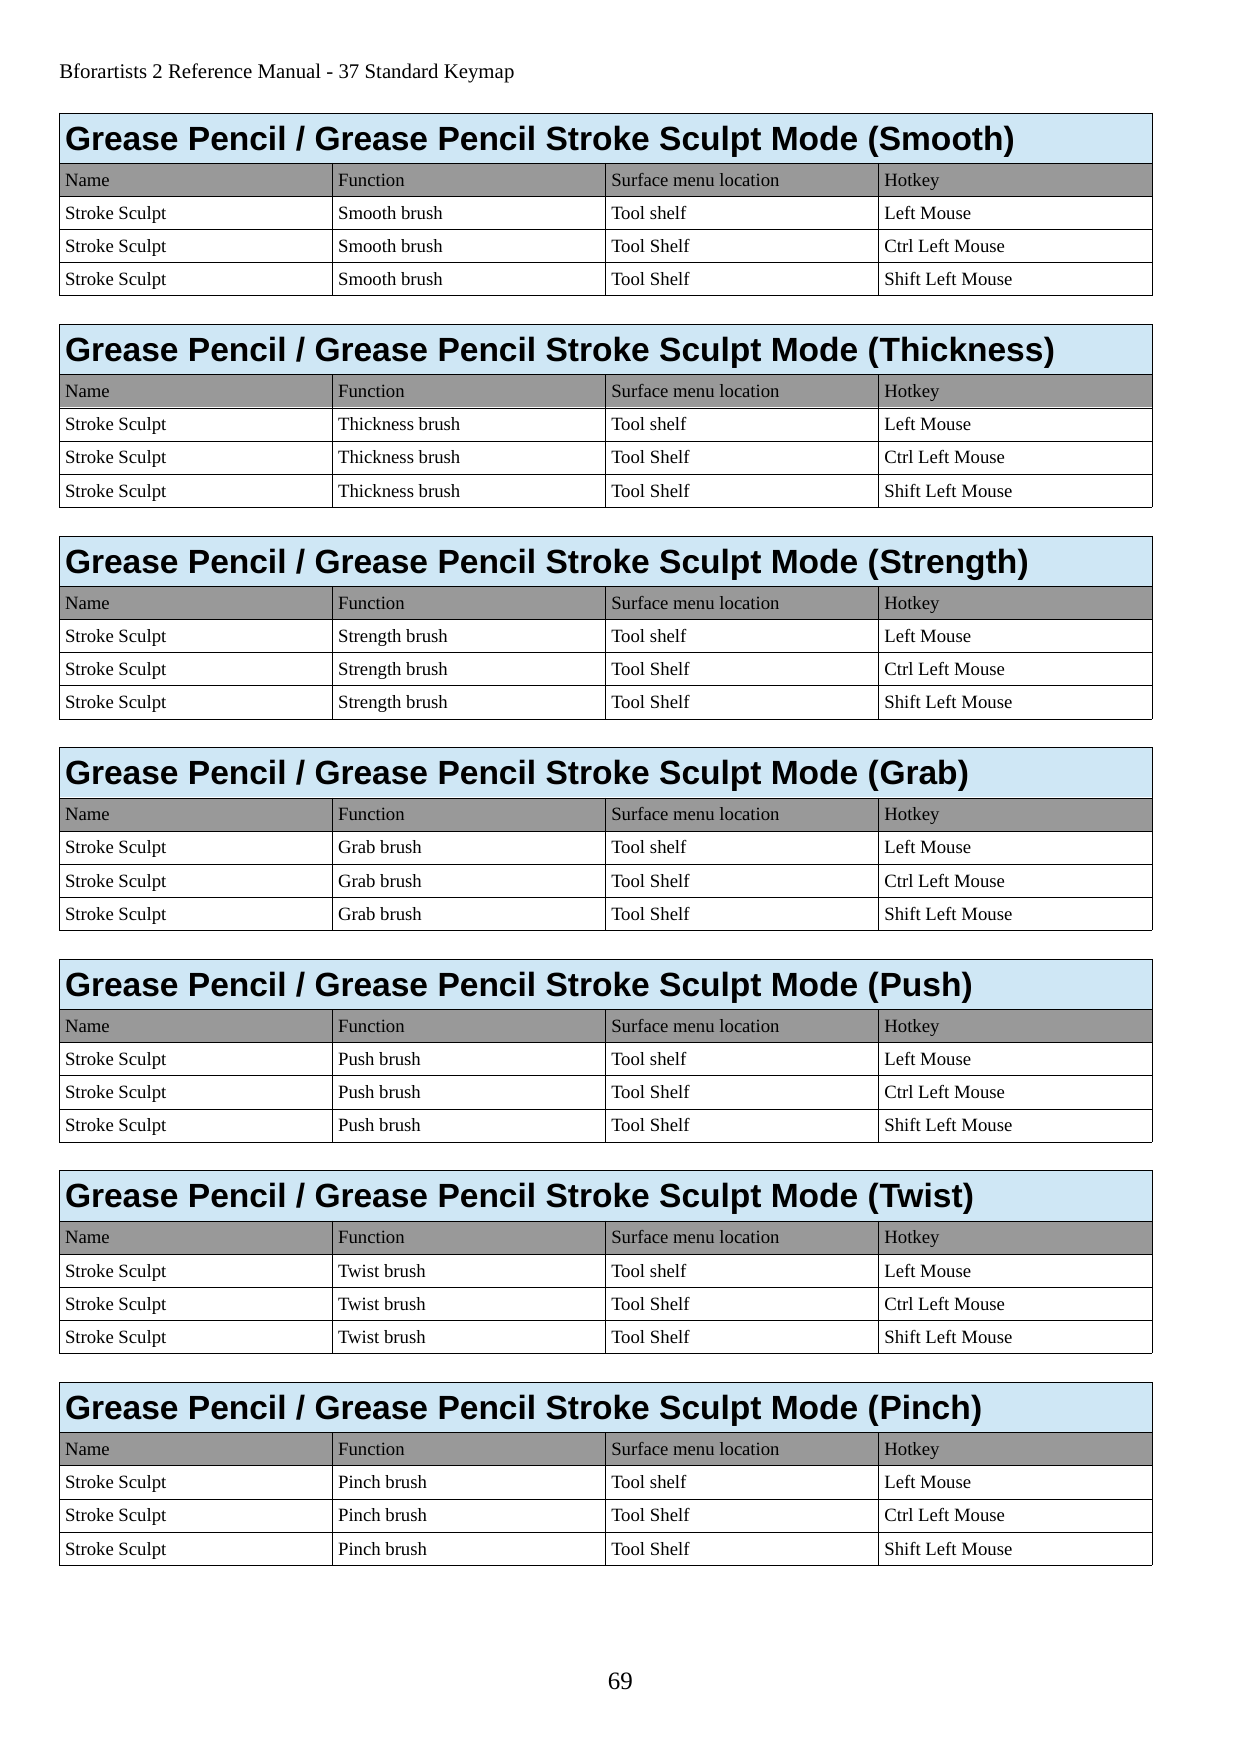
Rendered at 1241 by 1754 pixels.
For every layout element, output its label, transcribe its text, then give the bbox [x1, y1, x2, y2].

table_cell Stroke Sculpt [60, 475, 332, 507]
table_cell Stroke Sculpt [60, 1076, 332, 1108]
table_cell Stroke Sculpt [60, 898, 332, 930]
table_cell Tool shelf [606, 197, 878, 229]
table_cell Tool Shelf [606, 865, 878, 897]
table_cell Tool Shelf [606, 442, 878, 474]
table_cell Stroke Sculpt [60, 1533, 332, 1565]
table_cell Surface menu location [606, 1222, 878, 1254]
table_cell Left Mouse [879, 1043, 1152, 1075]
table_cell Left Mouse [879, 1466, 1152, 1498]
table_cell Stroke Sculpt [60, 409, 332, 441]
table_cell Function [333, 1010, 605, 1042]
table_cell Tool shelf [606, 409, 878, 441]
table_cell Left Mouse [879, 1255, 1152, 1287]
table_cell Hotkey [879, 799, 1152, 831]
table_header Grease Pencil / Grease Pencil Stroke Sculpt Mode (Thickness) [60, 325, 1152, 374]
table_cell Name [60, 799, 332, 831]
table_cell Stroke Sculpt [60, 620, 332, 652]
table_cell Stroke Sculpt [60, 865, 332, 897]
table_cell Hotkey [879, 164, 1152, 196]
table_cell Shift Left Mouse [879, 686, 1152, 718]
table_cell Pinch brush [333, 1466, 605, 1498]
table_cell Ctrl Left Mouse [879, 653, 1152, 685]
table_cell Ctrl Left Mouse [879, 1500, 1152, 1532]
table_cell Thickness brush [333, 409, 605, 441]
table_cell Function [333, 1433, 605, 1465]
table_cell Function [333, 799, 605, 831]
table_cell Function [333, 375, 605, 407]
table_cell Surface menu location [606, 164, 878, 196]
table_cell Left Mouse [879, 620, 1152, 652]
table_cell Hotkey [879, 587, 1152, 619]
table_cell Strength brush [333, 653, 605, 685]
table_cell Shift Left Mouse [879, 1110, 1152, 1142]
table_cell Grab brush [333, 865, 605, 897]
table_cell Stroke Sculpt [60, 832, 332, 864]
table_cell Twist brush [333, 1288, 605, 1320]
table_cell Tool Shelf [606, 1321, 878, 1353]
table_cell Name [60, 1433, 332, 1465]
table_cell Strength brush [333, 620, 605, 652]
table_cell Name [60, 1010, 332, 1042]
table_cell Smooth brush [333, 230, 605, 262]
table_cell Stroke Sculpt [60, 442, 332, 474]
table_cell Stroke Sculpt [60, 1110, 332, 1142]
table_cell Shift Left Mouse [879, 475, 1152, 507]
table_cell Thickness brush [333, 442, 605, 474]
table_cell Twist brush [333, 1321, 605, 1353]
table_header Grease Pencil / Grease Pencil Stroke Sculpt Mode (Push) [60, 960, 1152, 1009]
table_cell Hotkey [879, 1433, 1152, 1465]
table_cell Grab brush [333, 832, 605, 864]
table_cell Tool Shelf [606, 898, 878, 930]
table_cell Name [60, 587, 332, 619]
table_cell Stroke Sculpt [60, 1466, 332, 1498]
table_cell Left Mouse [879, 832, 1152, 864]
table_cell Smooth brush [333, 197, 605, 229]
table_cell Hotkey [879, 1222, 1152, 1254]
table_cell Stroke Sculpt [60, 230, 332, 262]
table_cell Surface menu location [606, 799, 878, 831]
table_cell Tool Shelf [606, 263, 878, 295]
table_cell Pinch brush [333, 1533, 605, 1565]
table_cell Ctrl Left Mouse [879, 1076, 1152, 1108]
table_cell Left Mouse [879, 409, 1152, 441]
table_header Grease Pencil / Grease Pencil Stroke Sculpt Mode (Twist) [60, 1171, 1152, 1221]
table_cell Hotkey [879, 375, 1152, 407]
table_cell Stroke Sculpt [60, 197, 332, 229]
table_cell Smooth brush [333, 263, 605, 295]
table_cell Tool Shelf [606, 230, 878, 262]
table_cell Tool Shelf [606, 1500, 878, 1532]
table_cell Tool Shelf [606, 1076, 878, 1108]
table_cell Tool Shelf [606, 475, 878, 507]
table_header Grease Pencil / Grease Pencil Stroke Sculpt Mode (Strength) [60, 537, 1152, 586]
table_cell Function [333, 587, 605, 619]
table_cell Ctrl Left Mouse [879, 230, 1152, 262]
table_cell Stroke Sculpt [60, 1500, 332, 1532]
table_cell Tool Shelf [606, 1288, 878, 1320]
table_cell Name [60, 375, 332, 407]
table_cell Thickness brush [333, 475, 605, 507]
table_header Grease Pencil / Grease Pencil Stroke Sculpt Mode (Pinch) [60, 1383, 1152, 1432]
table_cell Shift Left Mouse [879, 1533, 1152, 1565]
table_cell Left Mouse [879, 197, 1152, 229]
table_cell Push brush [333, 1110, 605, 1142]
table_cell Function [333, 1222, 605, 1254]
table_header Grease Pencil / Grease Pencil Stroke Sculpt Mode (Smooth) [60, 114, 1152, 163]
table_cell Push brush [333, 1043, 605, 1075]
table_cell Stroke Sculpt [60, 653, 332, 685]
table_cell Stroke Sculpt [60, 1321, 332, 1353]
table_cell Surface menu location [606, 1433, 878, 1465]
table_cell Name [60, 1222, 332, 1254]
table_header Grease Pencil / Grease Pencil Stroke Sculpt Mode (Grab) [60, 748, 1152, 797]
table_cell Tool shelf [606, 1466, 878, 1498]
table_cell Shift Left Mouse [879, 263, 1152, 295]
table_cell Strength brush [333, 686, 605, 718]
table_cell Tool Shelf [606, 686, 878, 718]
table_cell Name [60, 164, 332, 196]
table_cell Surface menu location [606, 587, 878, 619]
table_cell Stroke Sculpt [60, 1043, 332, 1075]
table_cell Tool shelf [606, 832, 878, 864]
table_cell Function [333, 164, 605, 196]
table_cell Surface menu location [606, 375, 878, 407]
table_cell Stroke Sculpt [60, 263, 332, 295]
table_cell Shift Left Mouse [879, 898, 1152, 930]
table_cell Tool Shelf [606, 1533, 878, 1565]
table_cell Stroke Sculpt [60, 1288, 332, 1320]
table_cell Tool Shelf [606, 1110, 878, 1142]
table_cell Ctrl Left Mouse [879, 865, 1152, 897]
table_cell Ctrl Left Mouse [879, 442, 1152, 474]
table_cell Hotkey [879, 1010, 1152, 1042]
table_cell Shift Left Mouse [879, 1321, 1152, 1353]
table_cell Push brush [333, 1076, 605, 1108]
table_cell Tool shelf [606, 620, 878, 652]
table_cell Stroke Sculpt [60, 686, 332, 718]
table_cell Grab brush [333, 898, 605, 930]
table_cell Tool Shelf [606, 653, 878, 685]
table_cell Ctrl Left Mouse [879, 1288, 1152, 1320]
table_cell Tool shelf [606, 1043, 878, 1075]
table_cell Surface menu location [606, 1010, 878, 1042]
table_cell Pinch brush [333, 1500, 605, 1532]
table_cell Twist brush [333, 1255, 605, 1287]
table_cell Tool shelf [606, 1255, 878, 1287]
table_cell Stroke Sculpt [60, 1255, 332, 1287]
